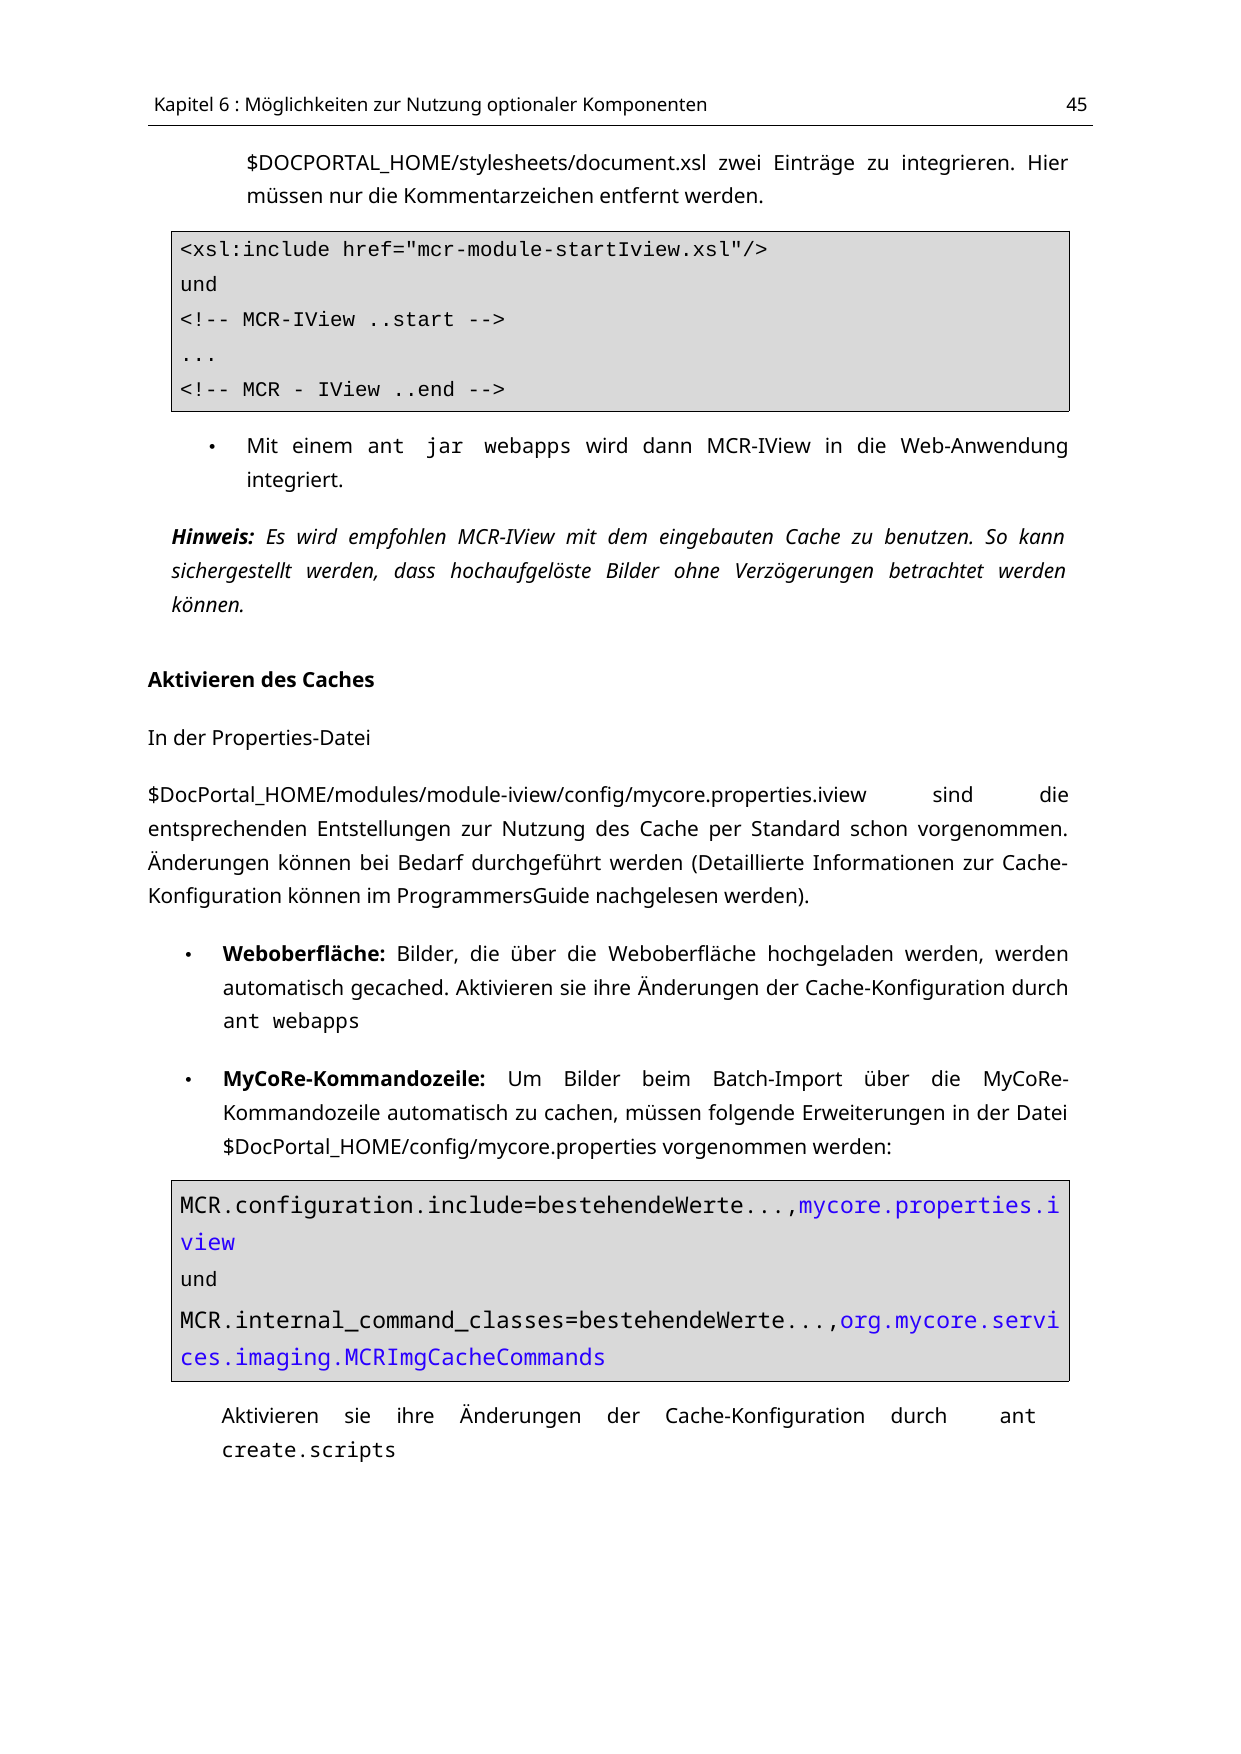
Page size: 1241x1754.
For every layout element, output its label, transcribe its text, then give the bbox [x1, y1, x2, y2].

text $DocPortal_HOME/modules/module-iview/config/mycore.properties.iview sind die entsprechenden Entstellungen zur Nutzung des Cache per Standard schon vorgenommen. Änderungen können bei Bedarf durchgeführt werden (Detaillierte Informationen zur Cache-Konfiguration können im ProgrammersGuide nachgelesen werden). [148, 780, 1069, 910]
text Aktivieren sie ihre Änderungen der Cache-Konfiguration durch ant create.scripts [148, 1401, 1069, 1463]
text In der Properties-Datei [148, 723, 1069, 751]
text und [172, 266, 1069, 297]
text und [172, 1261, 1069, 1292]
text MCR.internal_command_classes=bestehendeWerte...,org.mycore.services.imaging.MCRImgCacheCommands [172, 1296, 1069, 1381]
subtitle Aktivieren des Caches [148, 665, 1092, 693]
list Mit einem ant jar webapps wird dann MCR-IView in die Web-Anwendung integriert. [209, 431, 1069, 493]
text <!-- MCR-IView ..start --> [172, 301, 1069, 332]
text <xsl:include href="mcr-module-startIview.xsl"/> [172, 232, 1069, 262]
list MyCoRe-Kommandozeile: Um Bilder beim Batch-Import über die MyCoRe-Kommandozeile automatisch zu cachen, müssen folgende Erweiterungen in der Datei $DocPortal_HOME/config/mycore.properties vorgenommen werden: [185, 1064, 1069, 1160]
text ... [172, 336, 1069, 367]
text <!-- MCR - IView ..end --> [172, 371, 1069, 411]
text MCR.configuration.include=bestehendeWerte...,mycore.properties.iview [172, 1181, 1069, 1257]
list Weboberfläche: Bilder, die über die Weboberfläche hochgeladen werden, werden automatisch gecached. Aktivieren sie ihre Änderungen der Cache-Konfiguration durch ant webapps [185, 939, 1069, 1035]
list $DOCPORTAL_HOME/stylesheets/document.xsl zwei Einträge zu integrieren. Hier müssen nur die Kommentarzeichen entfernt werden. [209, 148, 1069, 210]
text Hinweis: Es wird empfohlen MCR-IView mit dem eingebauten Cache zu benutzen. So kann sichergestellt werden, dass hochaufgelöste Bilder ohne Verzögerungen betrachtet werden können. [171, 522, 1069, 618]
